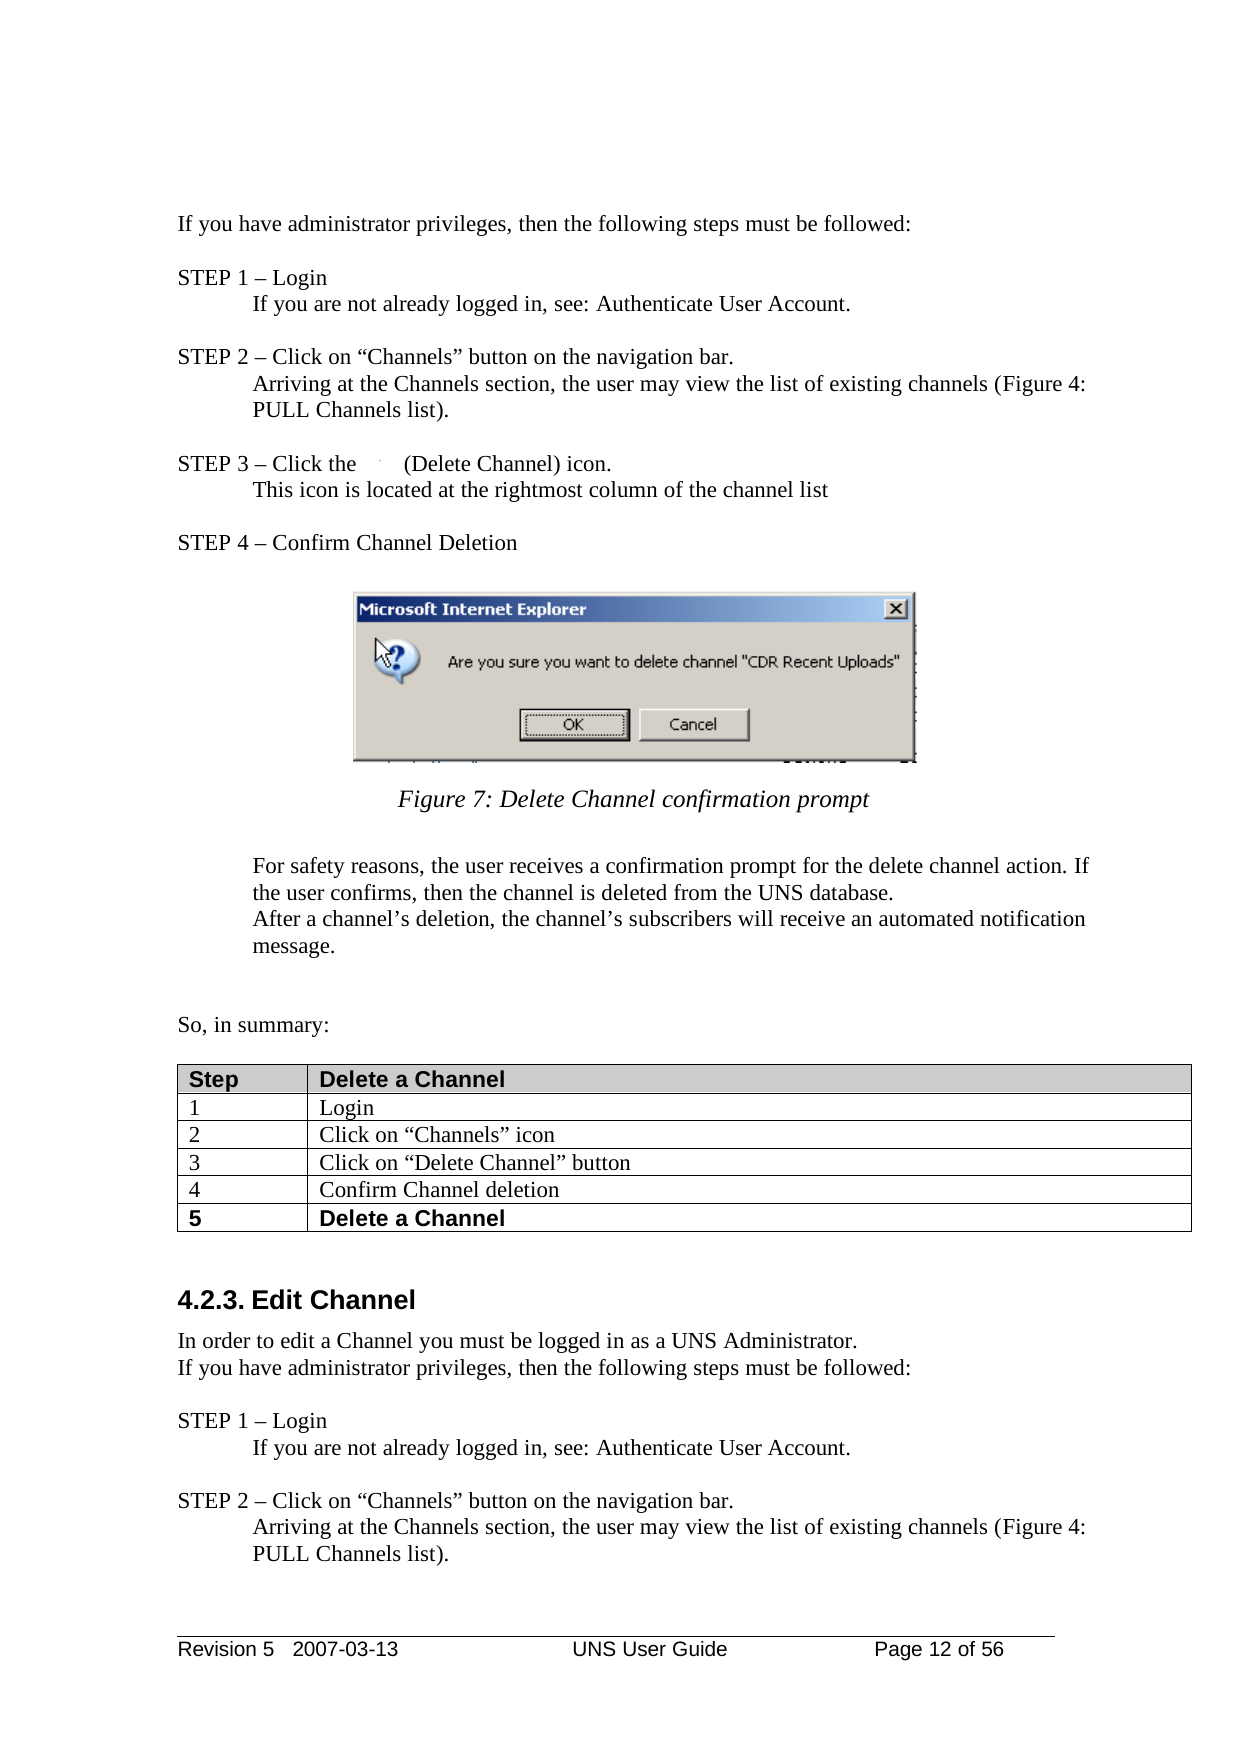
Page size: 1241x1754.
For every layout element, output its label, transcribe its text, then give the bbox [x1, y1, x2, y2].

text STEP 4 – Confirm Channel Deletion [177, 529, 1092, 556]
text So, in summary: [177, 1011, 1092, 1038]
subtitle Edit Channel [177, 1284, 1092, 1315]
table_cell Delete a Channel [308, 1204, 1191, 1231]
text STEP 2 – Click on “Channels” button on the navigation bar. [177, 1487, 1092, 1513]
table_cell 4 [178, 1176, 307, 1203]
text This icon is located at the rightmost column of the channel list [177, 476, 1092, 502]
text If you have administrator privileges, then the following steps must be followed: [177, 210, 1092, 237]
text For safety reasons, the user receives a confirmation prompt for the delete channel action. If the user confirms, then the channel is deleted from the UNS database. [252, 852, 1092, 905]
picture [353, 591, 917, 763]
table_cell Confirm Channel deletion [308, 1176, 1191, 1203]
table_cell 3 [178, 1149, 307, 1175]
text If you are not already logged in, see: Authenticate User Account. [177, 1433, 1092, 1460]
table_cell 2 [178, 1121, 307, 1148]
text Arriving at the Channels section, the user may view the list of existing channels (Figure 4: PULL Channels list). [252, 370, 1092, 423]
table_cell Click on “Delete Channel” button [308, 1149, 1191, 1175]
text Arriving at the Channels section, the user may view the list of existing channels (Figure 4: PULL Channels list). [252, 1513, 1092, 1566]
text After a channel’s deletion, the channel’s subscribers will receive an automated notification message. [252, 905, 1092, 958]
text If you are not already logged in, see: Authenticate User Account. [177, 290, 1092, 317]
text STEP 1 – Login [177, 1407, 1092, 1433]
table_cell Click on “Channels” icon [308, 1121, 1191, 1148]
text STEP 3 – Click the (Delete Channel) icon. [177, 449, 1092, 476]
text In order to edit a Channel you must be logged in as a UNS Administrator. [177, 1327, 1092, 1354]
text If you have administrator privileges, then the following steps must be followed: [177, 1354, 1092, 1380]
table_cell Login [308, 1094, 1191, 1120]
text STEP 1 – Login [177, 263, 1092, 290]
table_header Step [178, 1065, 307, 1092]
table_cell 1 [178, 1094, 307, 1120]
table_cell 5 [178, 1204, 307, 1231]
table_header Delete a Channel [308, 1065, 1191, 1092]
text Figure 7: Delete Channel confirmation prompt [177, 784, 1092, 813]
text STEP 2 – Click on “Channels” button on the navigation bar. [177, 343, 1092, 370]
